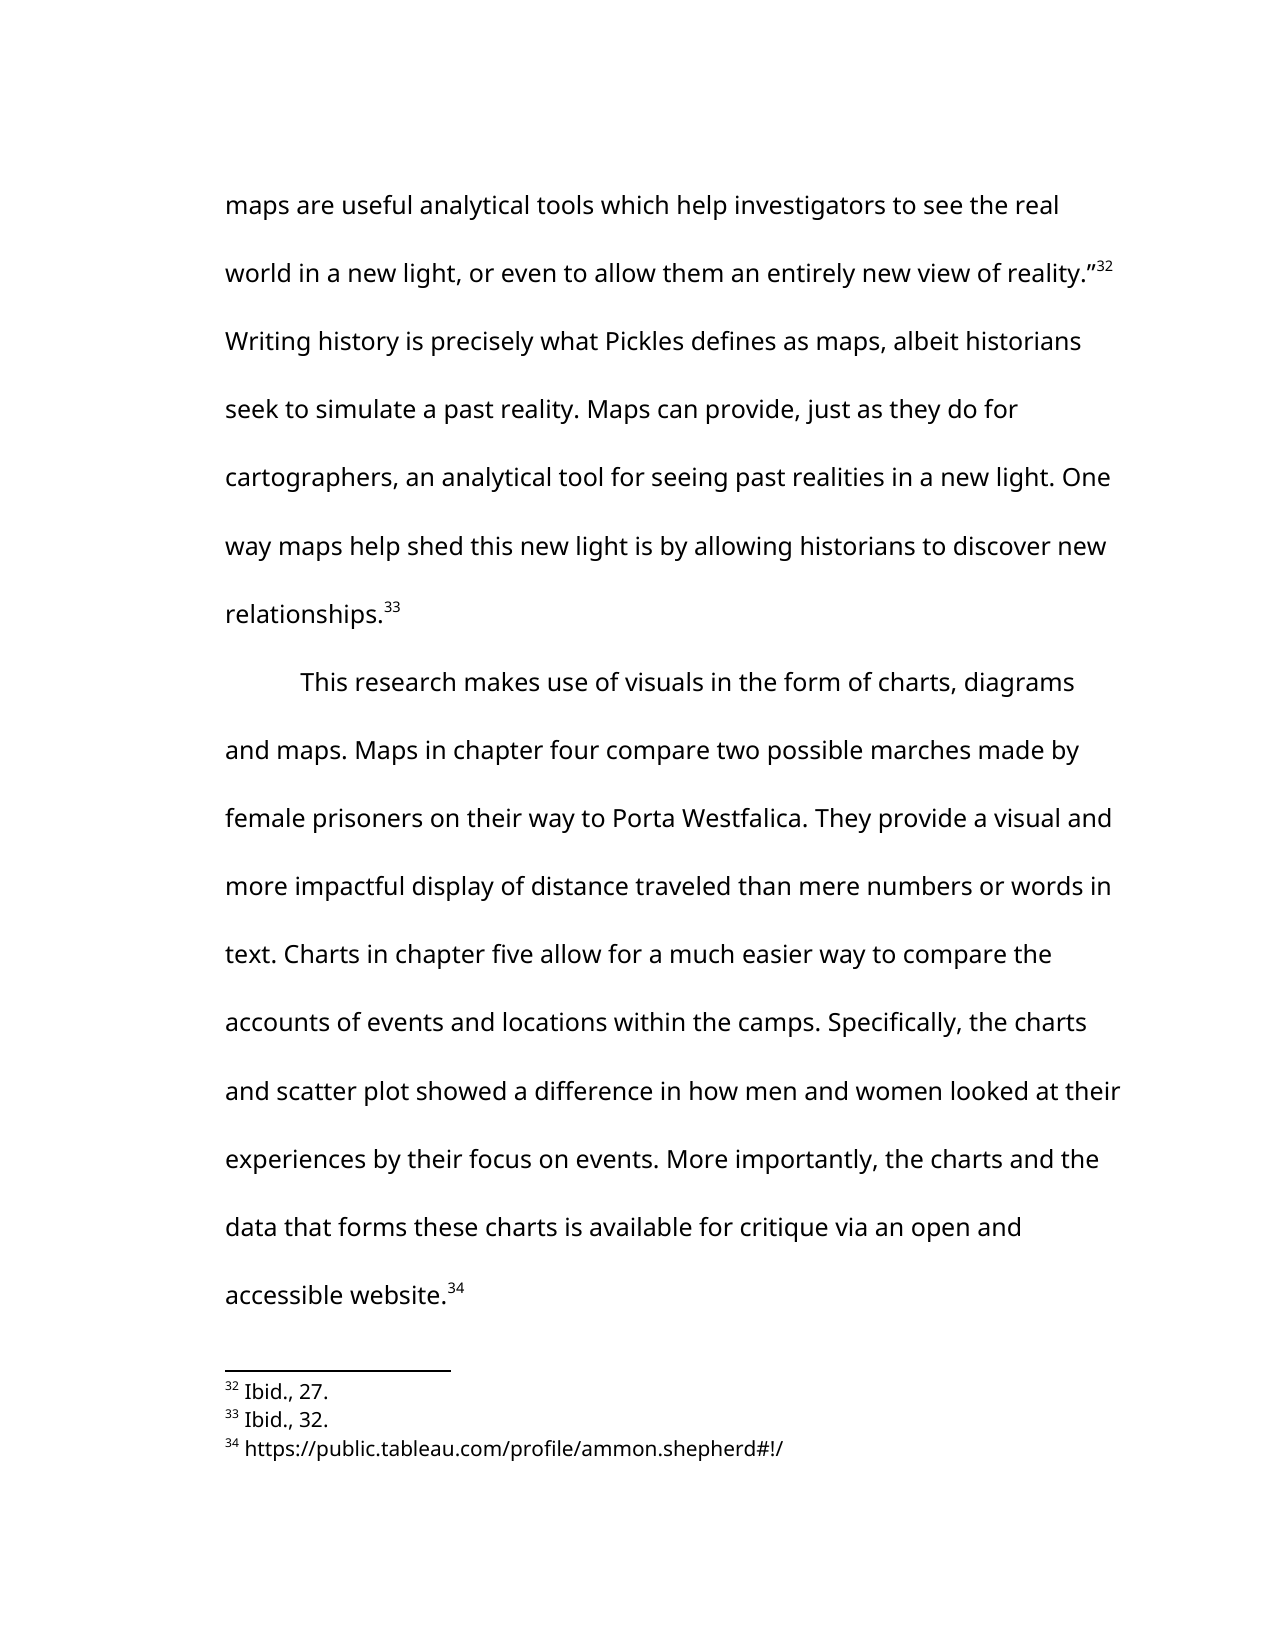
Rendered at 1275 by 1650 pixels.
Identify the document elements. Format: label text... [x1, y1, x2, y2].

text Ibid., 27. [225, 1377, 1125, 1406]
text This research makes use of visuals in the form of charts, diagrams and maps. Maps in chapter four compare two possible marches made by female prisoners on their way to Porta Westfalica. They provide a visual and more impactful display of distance traveled than mere numbers or words in text. Charts in chapter five allow for a much easier way to compare the accounts of events and locations within the camps. Specifically, the charts and scatter plot showed a difference in how men and women looked at their experiences by their focus on events. More importantly, the charts and the data that forms these charts is available for critique via an open and accessible website. [225, 664, 1125, 1312]
text maps are useful analytical tools which help investigators to see the real world in a new light, or even to allow them an entirely new view of reality.” Writing history is precisely what Pickles defines as maps, albeit historians seek to simulate a past reality. Maps can provide, just as they do for cartographers, an analytical tool for seeing past realities in a new light. One way maps help shed this new light is by allowing historians to discover new relationships. [225, 187, 1125, 630]
text Ibid., 32. [225, 1406, 1125, 1434]
text https://public.tableau.com/profile/ammon.shepherd#!/ [225, 1434, 1125, 1462]
